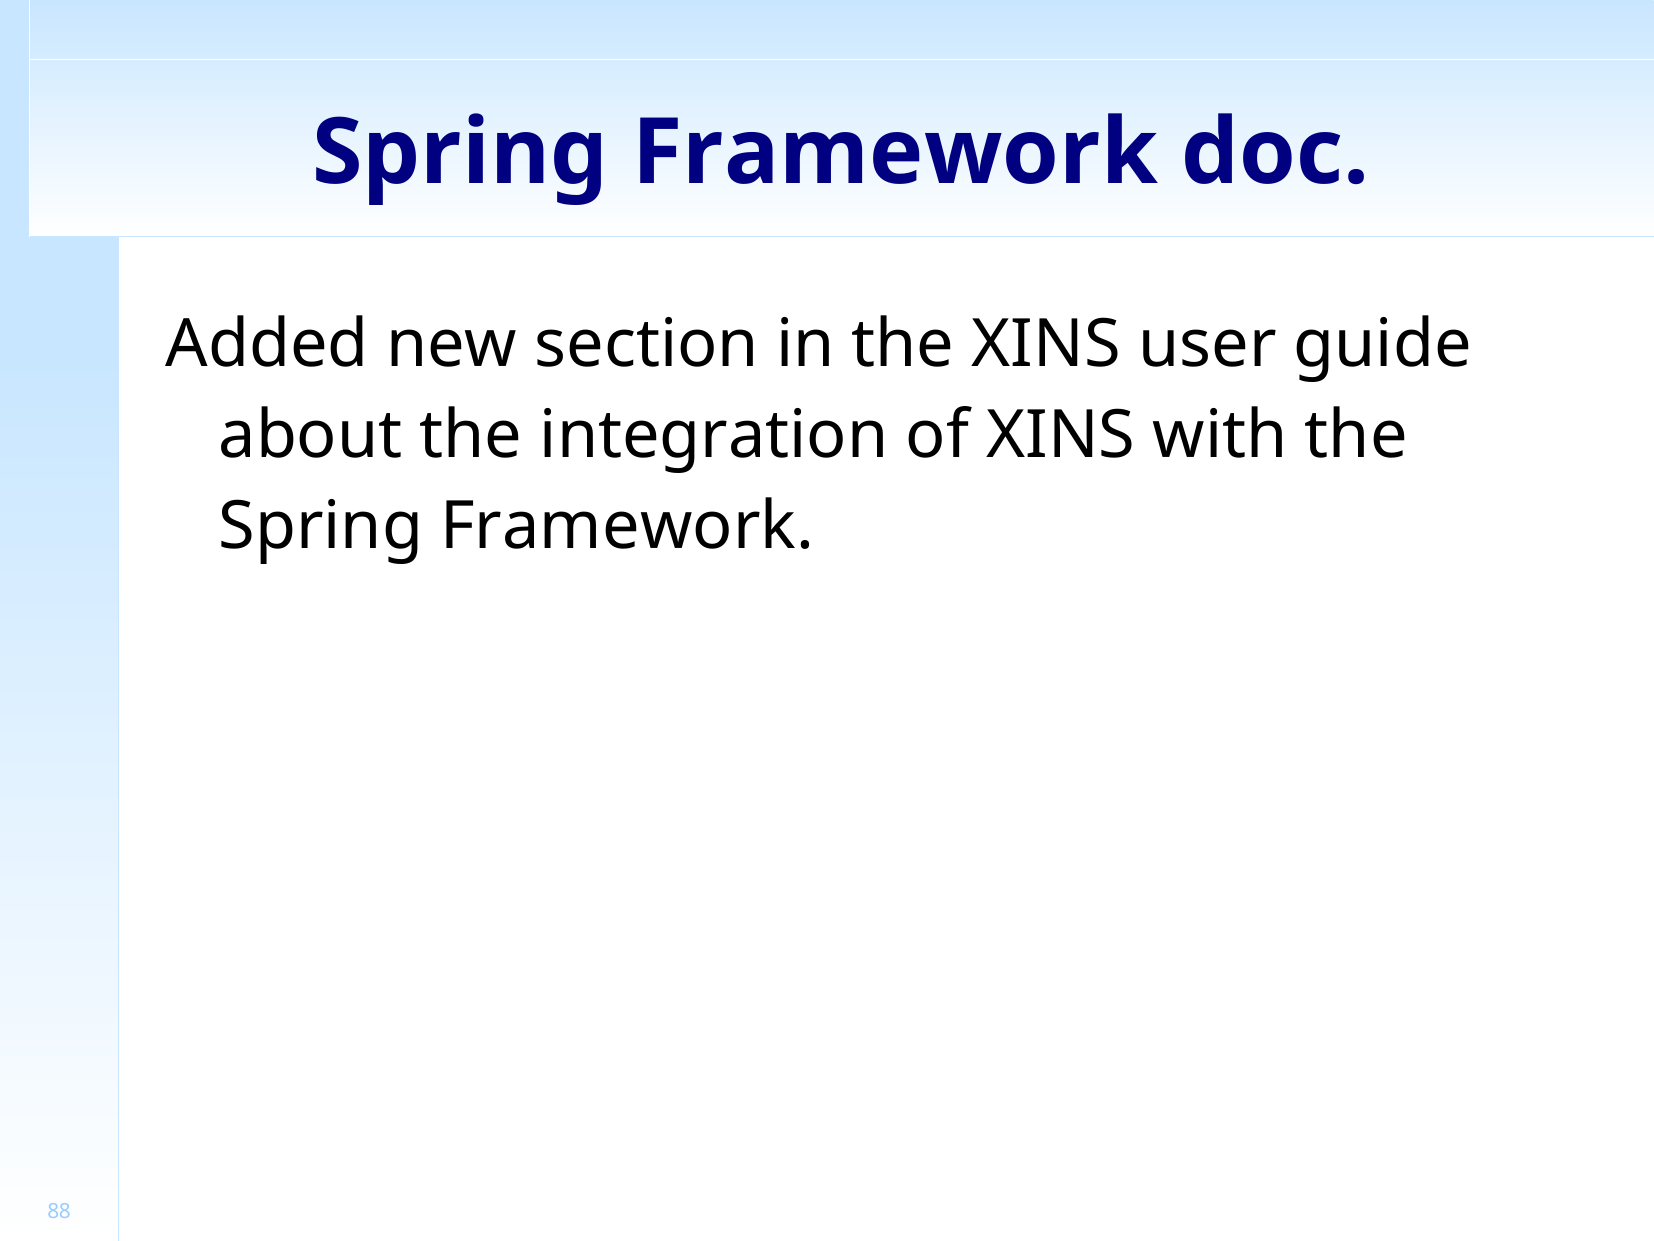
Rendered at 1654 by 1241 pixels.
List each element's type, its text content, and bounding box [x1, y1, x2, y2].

title Spring Framework doc. [29, 59, 1654, 237]
list Added new section in the XINS user guide about the integration of XINS with the Spring Framework. [147, 295, 1625, 1182]
